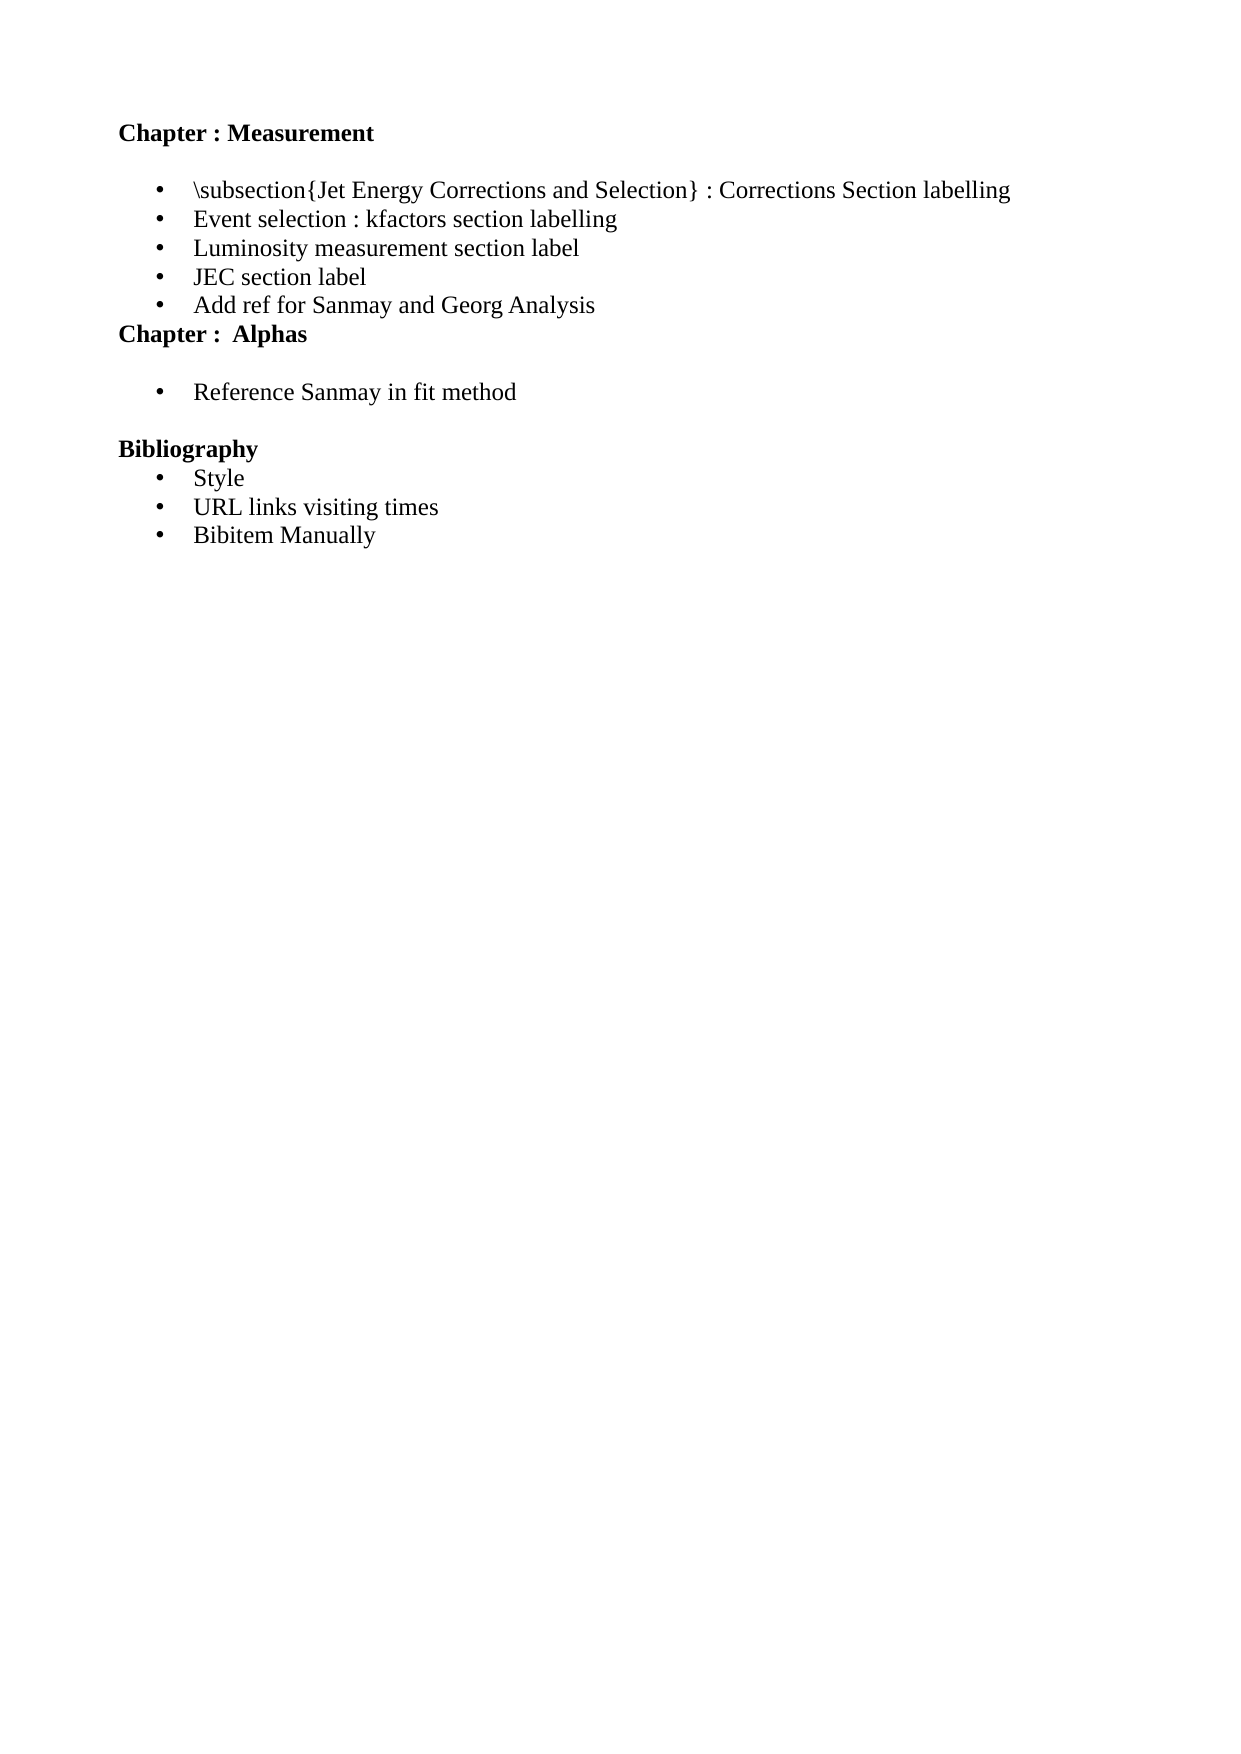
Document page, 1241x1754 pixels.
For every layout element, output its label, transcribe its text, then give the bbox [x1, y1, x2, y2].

list \subsection{Jet Energy Corrections and Selection} : Corrections Section labelling [156, 176, 1122, 204]
list Style [156, 463, 1122, 492]
list Luminosity measurement section label [156, 233, 1122, 262]
text Bibliography [118, 434, 1122, 463]
list Event selection : kfactors section labelling [156, 204, 1122, 233]
list Bibitem Manually [156, 521, 1122, 549]
list URL links visiting times [156, 492, 1122, 521]
list JEC section label [156, 262, 1122, 291]
text Chapter : Measurement [118, 118, 1122, 147]
text Chapter : Alphas [118, 319, 1122, 348]
list Add ref for Sanmay and Georg Analysis [156, 291, 1122, 319]
list Reference Sanmay in fit method [156, 377, 1122, 406]
